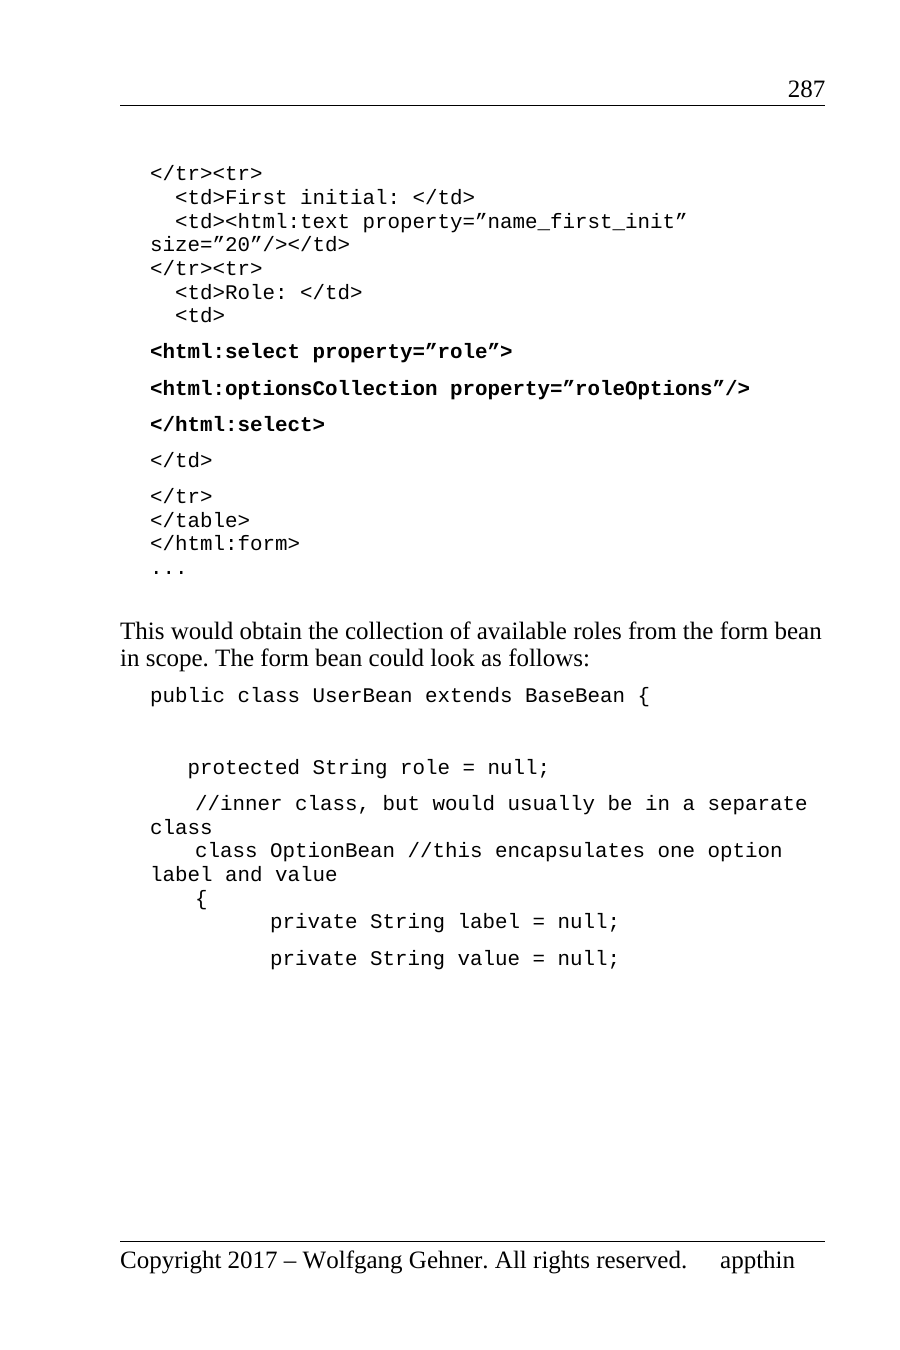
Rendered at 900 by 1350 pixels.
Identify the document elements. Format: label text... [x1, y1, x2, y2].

text <html:optionsCollection property=”roleOptions”/> [150, 378, 825, 401]
text </tr> </table> </html:form> ... [150, 486, 825, 604]
text public class UserBean extends BaseBean { [150, 685, 825, 708]
text </html:select> [150, 414, 825, 437]
text protected String role = null; [150, 757, 825, 781]
text This would obtain the collection of available roles from the form bean in scope. The form bean could look as follows: [120, 617, 825, 672]
text </tr><tr> <td>First initial: </td> <td><html:text property=”name_first_init” size=”20”/></td> </tr><tr> <td>Role: </td> <td> [150, 163, 825, 329]
text private String value = null; [150, 947, 825, 971]
text </td> [150, 450, 825, 473]
text <html:select property=”role”> [150, 341, 825, 365]
text //inner class, but would usually be in a separate class class OptionBean //this encapsulates one option label and value { private String label = null; [150, 793, 825, 935]
